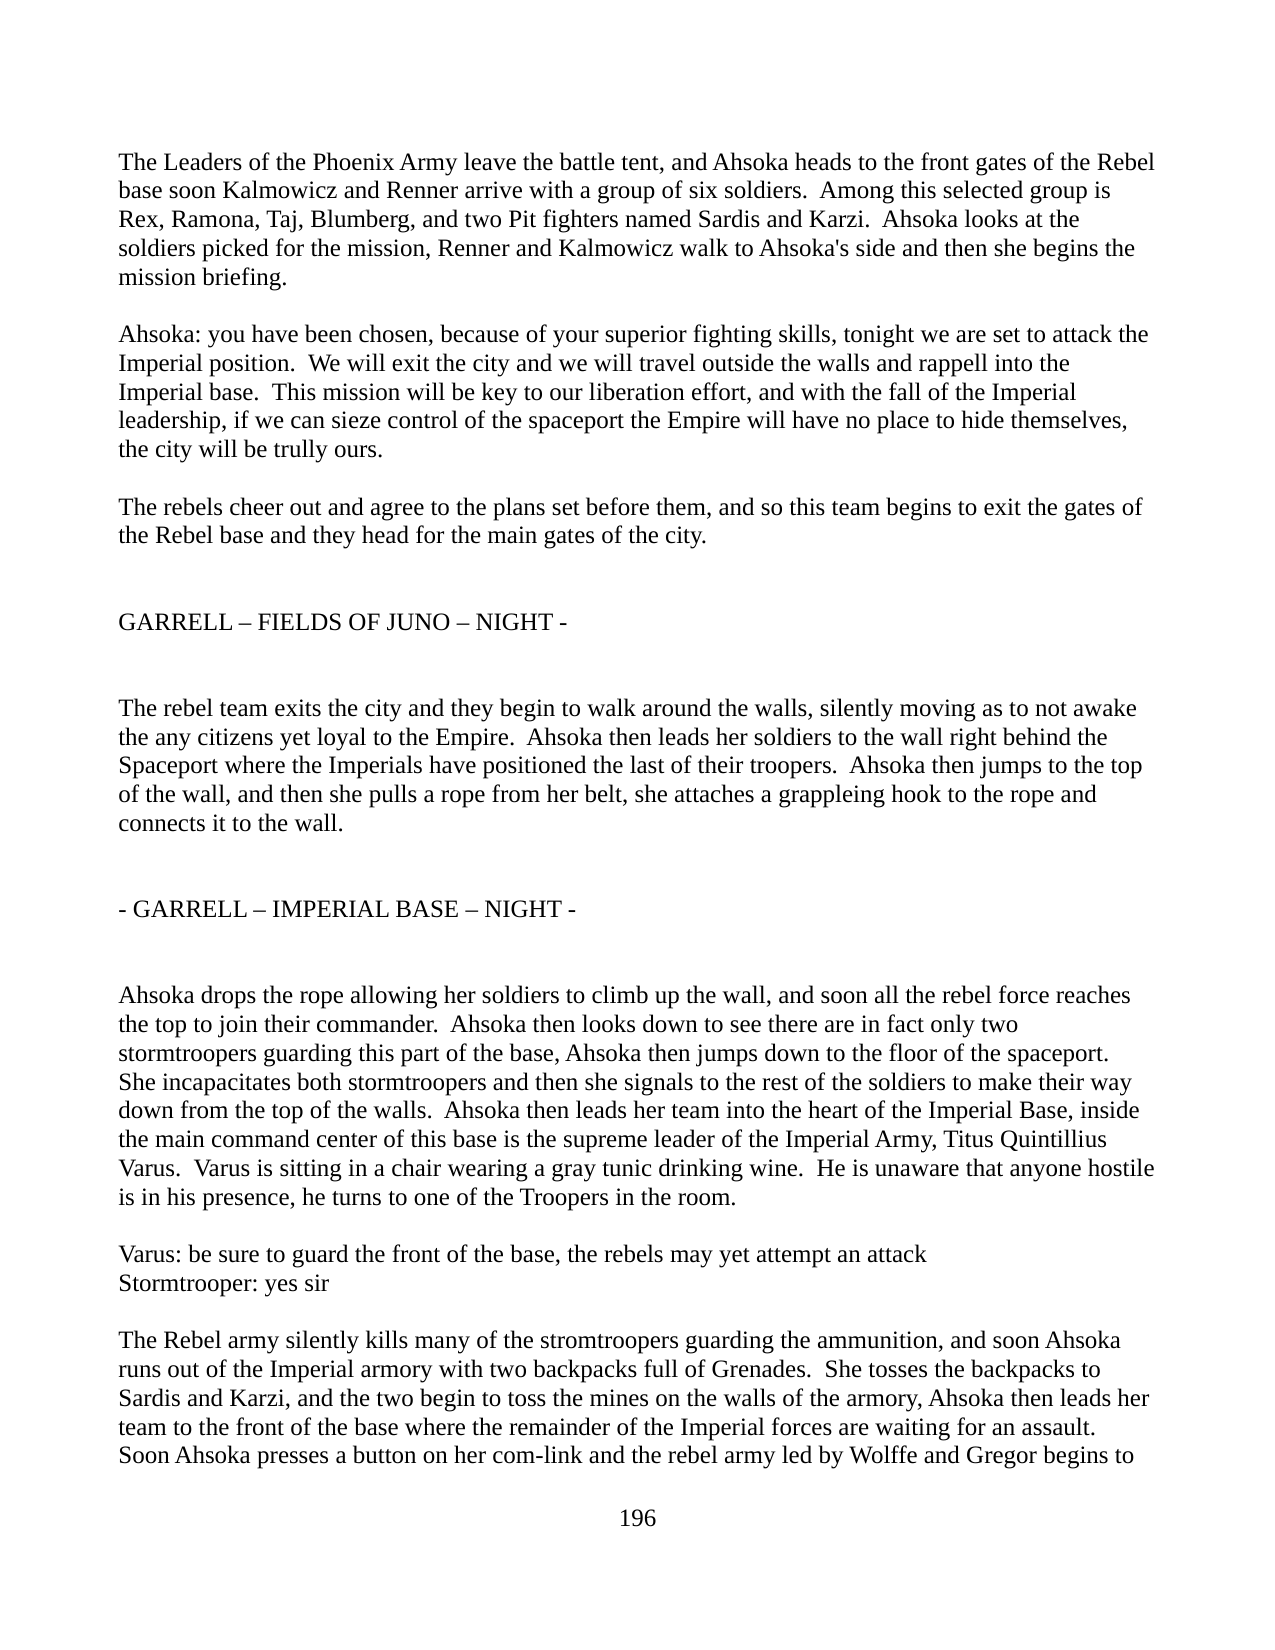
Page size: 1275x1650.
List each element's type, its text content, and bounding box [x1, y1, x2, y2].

text The rebel team exits the city and they begin to walk around the walls, silently moving as to not awake the any citizens yet loyal to the Empire. Ahsoka then leads her soldiers to the wall right behind the Spaceport where the Imperials have positioned the last of their troopers. Ahsoka then jumps to the top of the wall, and then she pulls a rope from her belt, she attaches a grappleing hook to the rope and connects it to the wall. [118, 693, 1157, 837]
text Ahsoka drops the rope allowing her soldiers to climb up the wall, and soon all the rebel force reaches the top to join their commander. Ahsoka then looks down to see there are in fact only two stormtroopers guarding this part of the base, Ahsoka then jumps down to the floor of the spaceport. She incapacitates both stormtroopers and then she signals to the rest of the soldiers to make their way down from the top of the walls. Ahsoka then leads her team into the heart of the Imperial Base, inside the main command center of this base is the supreme leader of the Imperial Army, Titus Quintillius Varus. Varus is sitting in a chair wearing a gray tunic drinking wine. He is unaware that anyone hostile is in his presence, he turns to one of the Troopers in the room. [118, 981, 1157, 1211]
text Varus: be sure to guard the front of the base, the rebels may yet attempt an attack [118, 1239, 1157, 1268]
text Ahsoka: you have been chosen, because of your superior fighting skills, tonight we are set to attack the Imperial position. We will exit the city and we will travel outside the walls and rappell into the Imperial base. This mission will be key to our liberation effort, and with the fall of the Imperial leadership, if we can sieze control of the spaceport the Empire will have no place to hide themselves, the city will be trully ours. [118, 319, 1157, 463]
text The Leaders of the Phoenix Army leave the battle tent, and Ahsoka heads to the front gates of the Rebel base soon Kalmowicz and Renner arrive with a group of six soldiers. Among this selected group is Rex, Ramona, Taj, Blumberg, and two Pit fighters named Sardis and Karzi. Ahsoka looks at the soldiers picked for the mission, Renner and Kalmowicz walk to Ahsoka's side and then she begins the mission briefing. [118, 147, 1157, 291]
text GARRELL – FIELDS OF JUNO – NIGHT - [118, 607, 1157, 636]
text The rebels cheer out and agree to the plans set before them, and so this team begins to exit the gates of the Rebel base and they head for the main gates of the city. [118, 492, 1157, 549]
text Stormtrooper: yes sir [118, 1268, 1157, 1297]
text The Rebel army silently kills many of the stromtroopers guarding the ammunition, and soon Ahsoka runs out of the Imperial armory with two backpacks full of Grenades. She tosses the backpacks to Sardis and Karzi, and the two begin to toss the mines on the walls of the armory, Ahsoka then leads her team to the front of the base where the remainder of the Imperial forces are waiting for an assault. Soon Ahsoka presses a button on her com-link and the rebel army led by Wolffe and Gregor begins to [118, 1326, 1157, 1469]
text - GARRELL – IMPERIAL BASE – NIGHT - [118, 894, 1157, 923]
